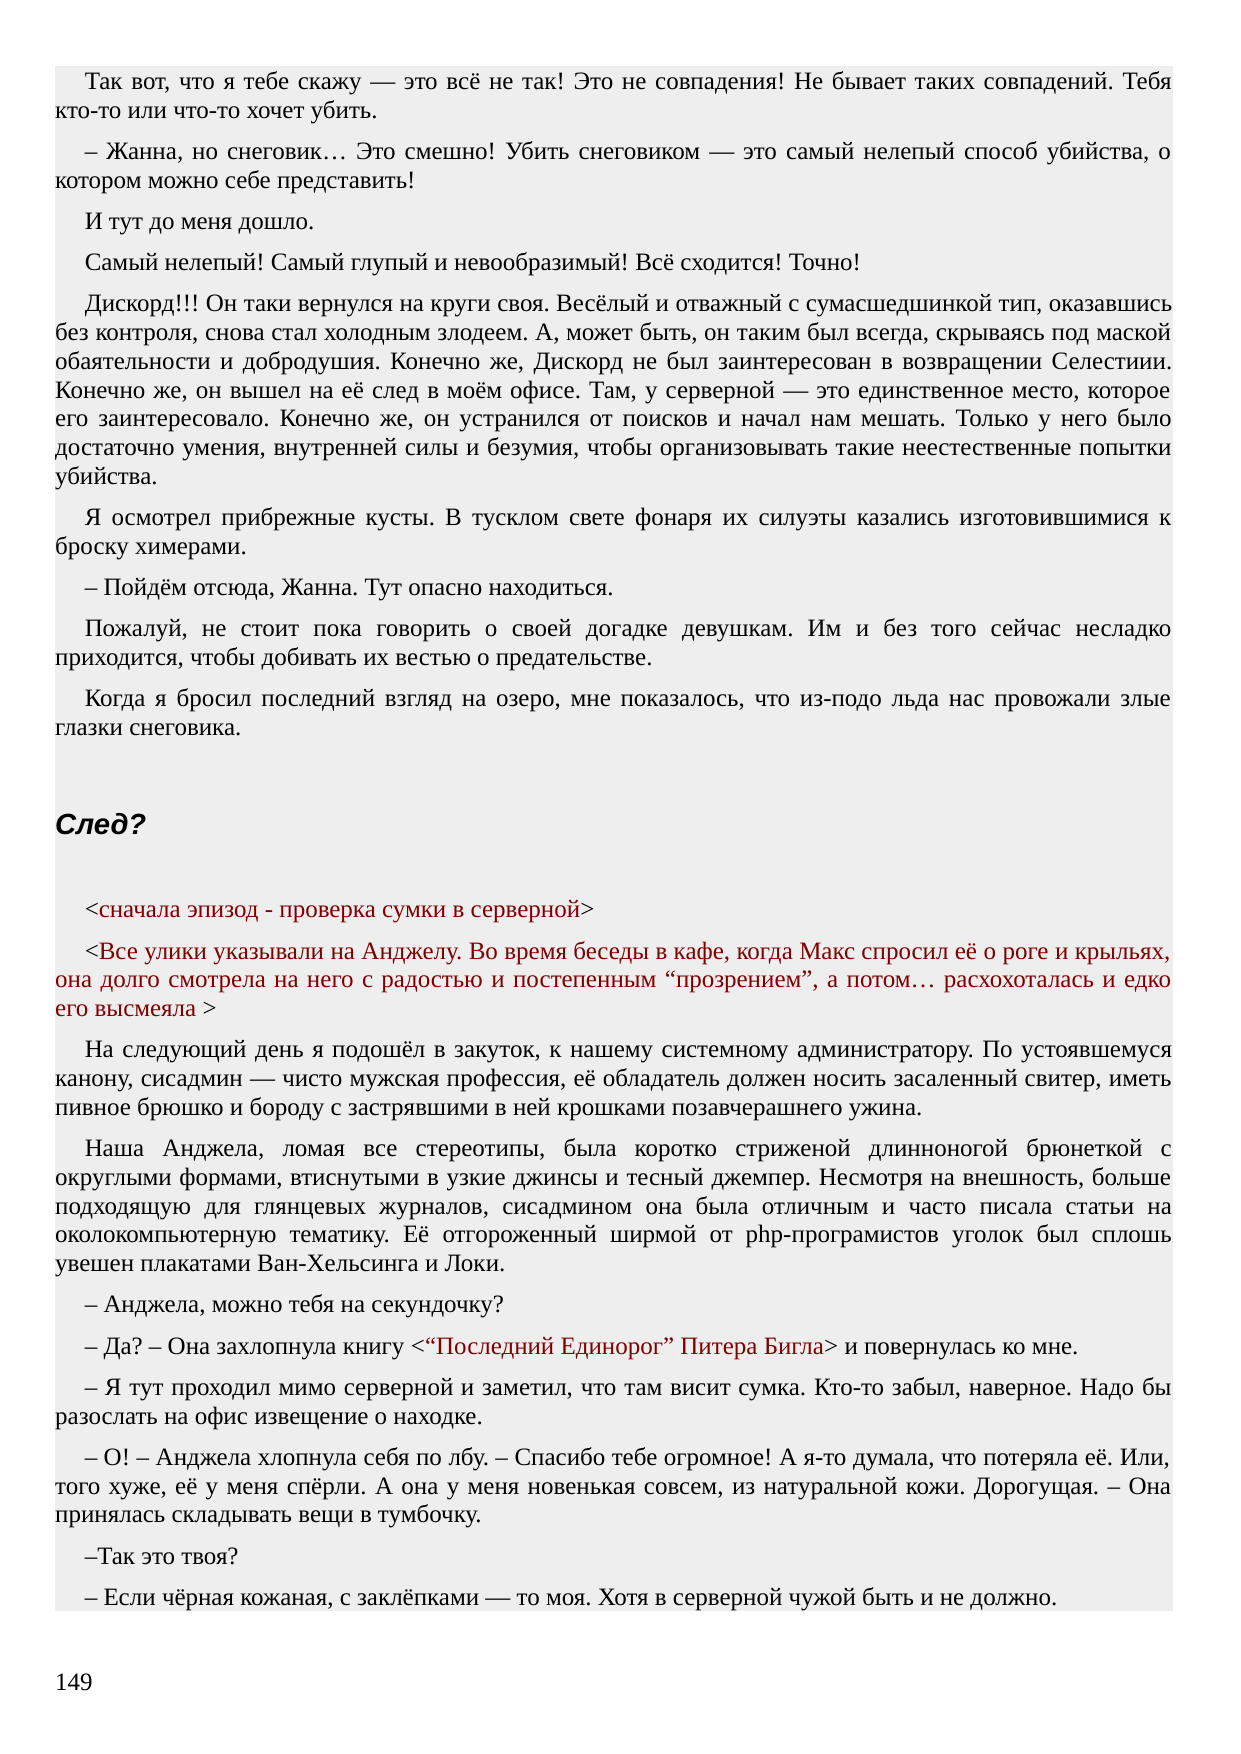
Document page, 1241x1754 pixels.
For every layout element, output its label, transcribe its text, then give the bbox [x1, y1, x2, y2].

text Пожалуй, не стоит пока говорить о своей догадке девушкам. Им и без того сейчас несладко приходится, чтобы добивать их вестью о предательстве. [55, 613, 1173, 671]
text – Да? – Она захлопнула книгу <“Последний Единорог” Питера Бигла> и повернулась ко мне. [55, 1331, 1173, 1359]
text – Я тут проходил мимо серверной и заметил, что там висит сумка. Кто-то забыл, наверное. Надо бы разослать на офис извещение о находке. [55, 1372, 1173, 1429]
subtitle След? [55, 807, 1173, 841]
text – Анджела, можно тебя на секундочку? [55, 1289, 1173, 1318]
text Самый нелепый! Самый глупый и невообразимый! Всё сходится! Точно! [55, 247, 1173, 276]
text – Жанна, но снеговик… Это смешно! Убить снеговиком — это самый нелепый способ убийства, о котором можно себе представить! [55, 136, 1173, 193]
text <сначала эпизод - проверка сумки в серверной> [55, 894, 1173, 923]
text <Все улики указывали на Анджелу. Во время беседы в кафе, когда Макс спросил её о роге и крыльях, она долго смотрела на него с радостью и постепенным “прозрением”, а потом… расхохоталась и едко его высмеяла > [55, 936, 1173, 1022]
text – Пойдём отсюда, Жанна. Тут опасно находиться. [55, 572, 1173, 601]
text Когда я бросил последний взгляд на озеро, мне показалось, что из-подо льда нас провожали злые глазки снеговика. [55, 683, 1173, 741]
text И тут до меня дошло. [55, 206, 1173, 235]
text На следующий день я подошёл в закуток, к нашему системному администратору. По устоявшемуся канону, сисадмин — чисто мужская профессия, её обладатель должен носить засаленный свитер, иметь пивное брюшко и бороду с застрявшими в ней крошками позавчерашнего ужина. [55, 1034, 1173, 1121]
text –Так это твоя? [55, 1541, 1173, 1569]
text Я осмотрел прибрежные кусты. В тусклом свете фонаря их силуэты казались изготовившимися к броску химерами. [55, 502, 1173, 560]
text Дискорд!!! Он таки вернулся на круги своя. Весёлый и отважный с сумасшедшинкой тип, оказавшись без контроля, снова стал холодным злодеем. А, может быть, он таким был всегда, скрываясь под маской обаятельности и добродушия. Конечно же, Дискорд не был заинтересован в возвращении Селестиии. Конечно же, он вышел на её след в моём офисе. Там, у серверной — это единственное место, которое его заинтересовало. Конечно же, он устранился от поисков и начал нам мешать. Только у него было достаточно умения, внутренней силы и безумия, чтобы организовывать такие неестественные попытки убийства. [55, 288, 1173, 490]
text – О! – Анджела хлопнула себя по лбу. – Спасибо тебе огромное! А я-то думала, что потеряла её. Или, того хуже, её у меня спёрли. А она у меня новенькая совсем, из натуральной кожи. Дорогущая. – Она принялась складывать вещи в тумбочку. [55, 1442, 1173, 1528]
text Так вот, что я тебе скажу — это всё не так! Это не совпадения! Не бывает таких совпадений. Тебя кто-то или что-то хочет убить. [55, 66, 1173, 123]
text – Если чёрная кожаная, с заклёпками — то моя. Хотя в серверной чужой быть и не должно. [55, 1582, 1173, 1611]
text Наша Анджела, ломая все стереотипы, была коротко стриженой длинноногой брюнеткой с округлыми формами, втиснутыми в узкие джинсы и тесный джемпер. Несмотря на внешность, больше подходящую для глянцевых журналов, сисадмином она была отличным и часто писала статьи на околокомпьютерную тематику. Её отгороженный ширмой от php-програмистов уголок был сплошь увешен плакатами Ван-Хельсинга и Локи. [55, 1133, 1173, 1277]
